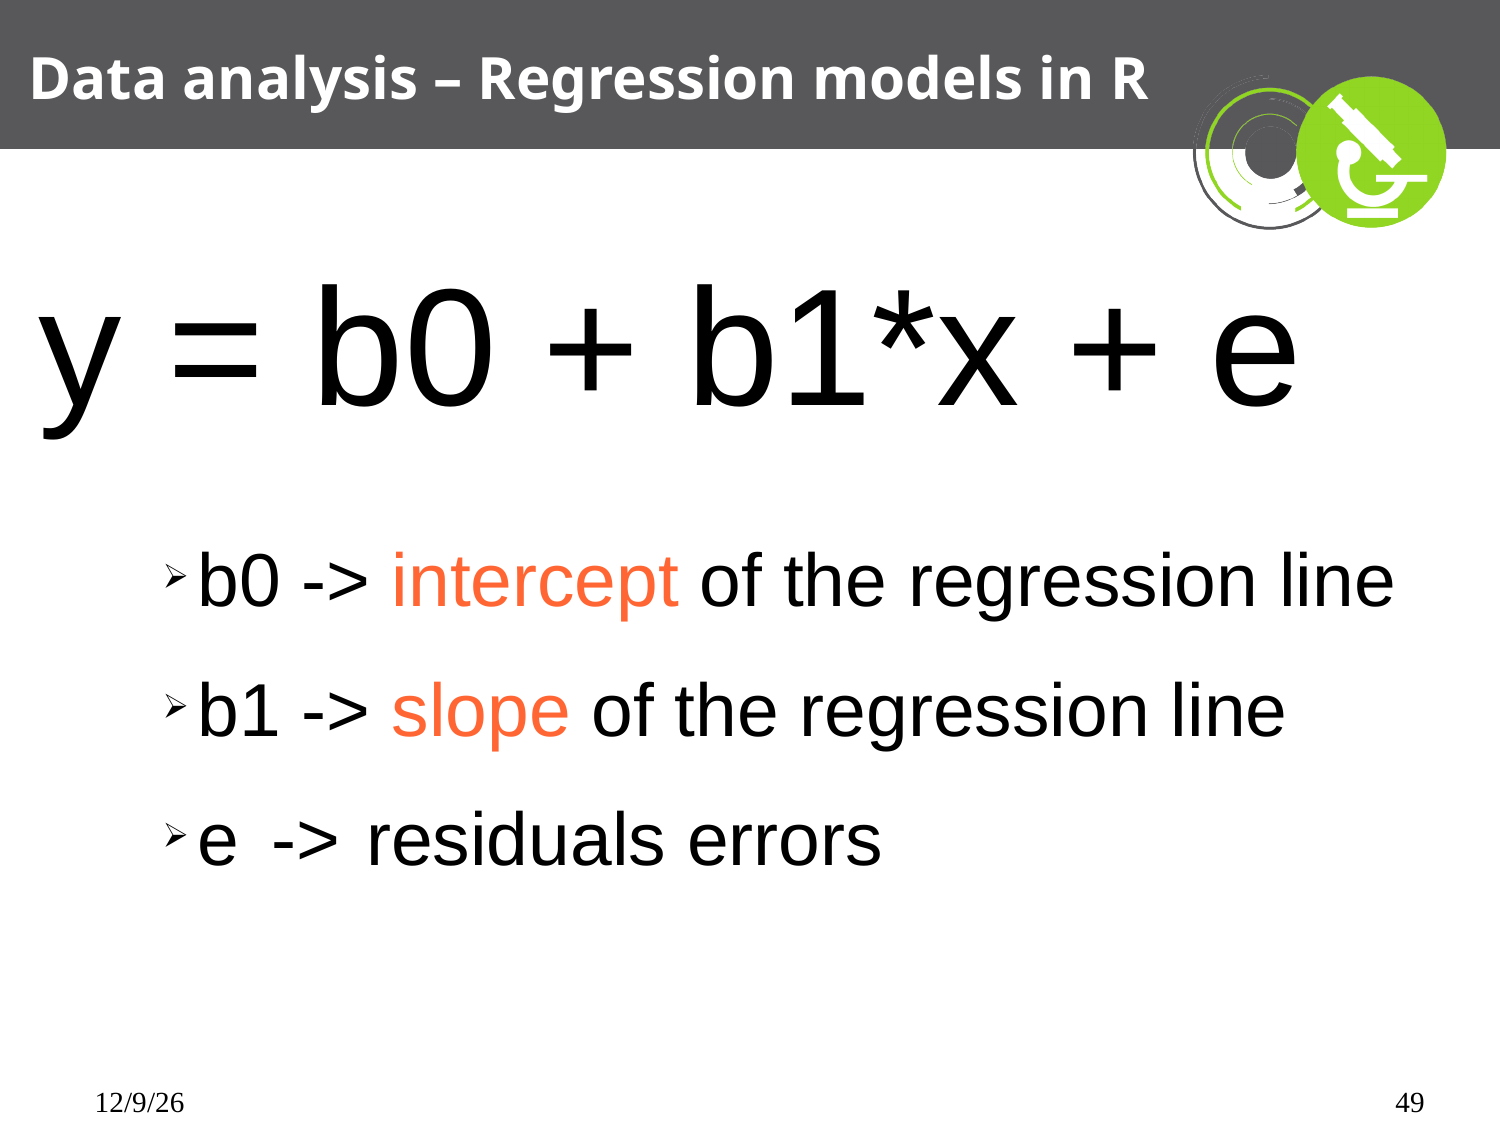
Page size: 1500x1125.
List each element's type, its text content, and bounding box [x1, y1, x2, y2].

title Data analysis – Regression models in R [0, 0, 1193, 154]
text_box b0 -> intercept of the regression line b1 -> slope of the regression line e -> residuals errors [76, 531, 1424, 890]
picture [1188, 69, 1453, 236]
text_box y = b0 + b1*x + e [23, 247, 1352, 449]
